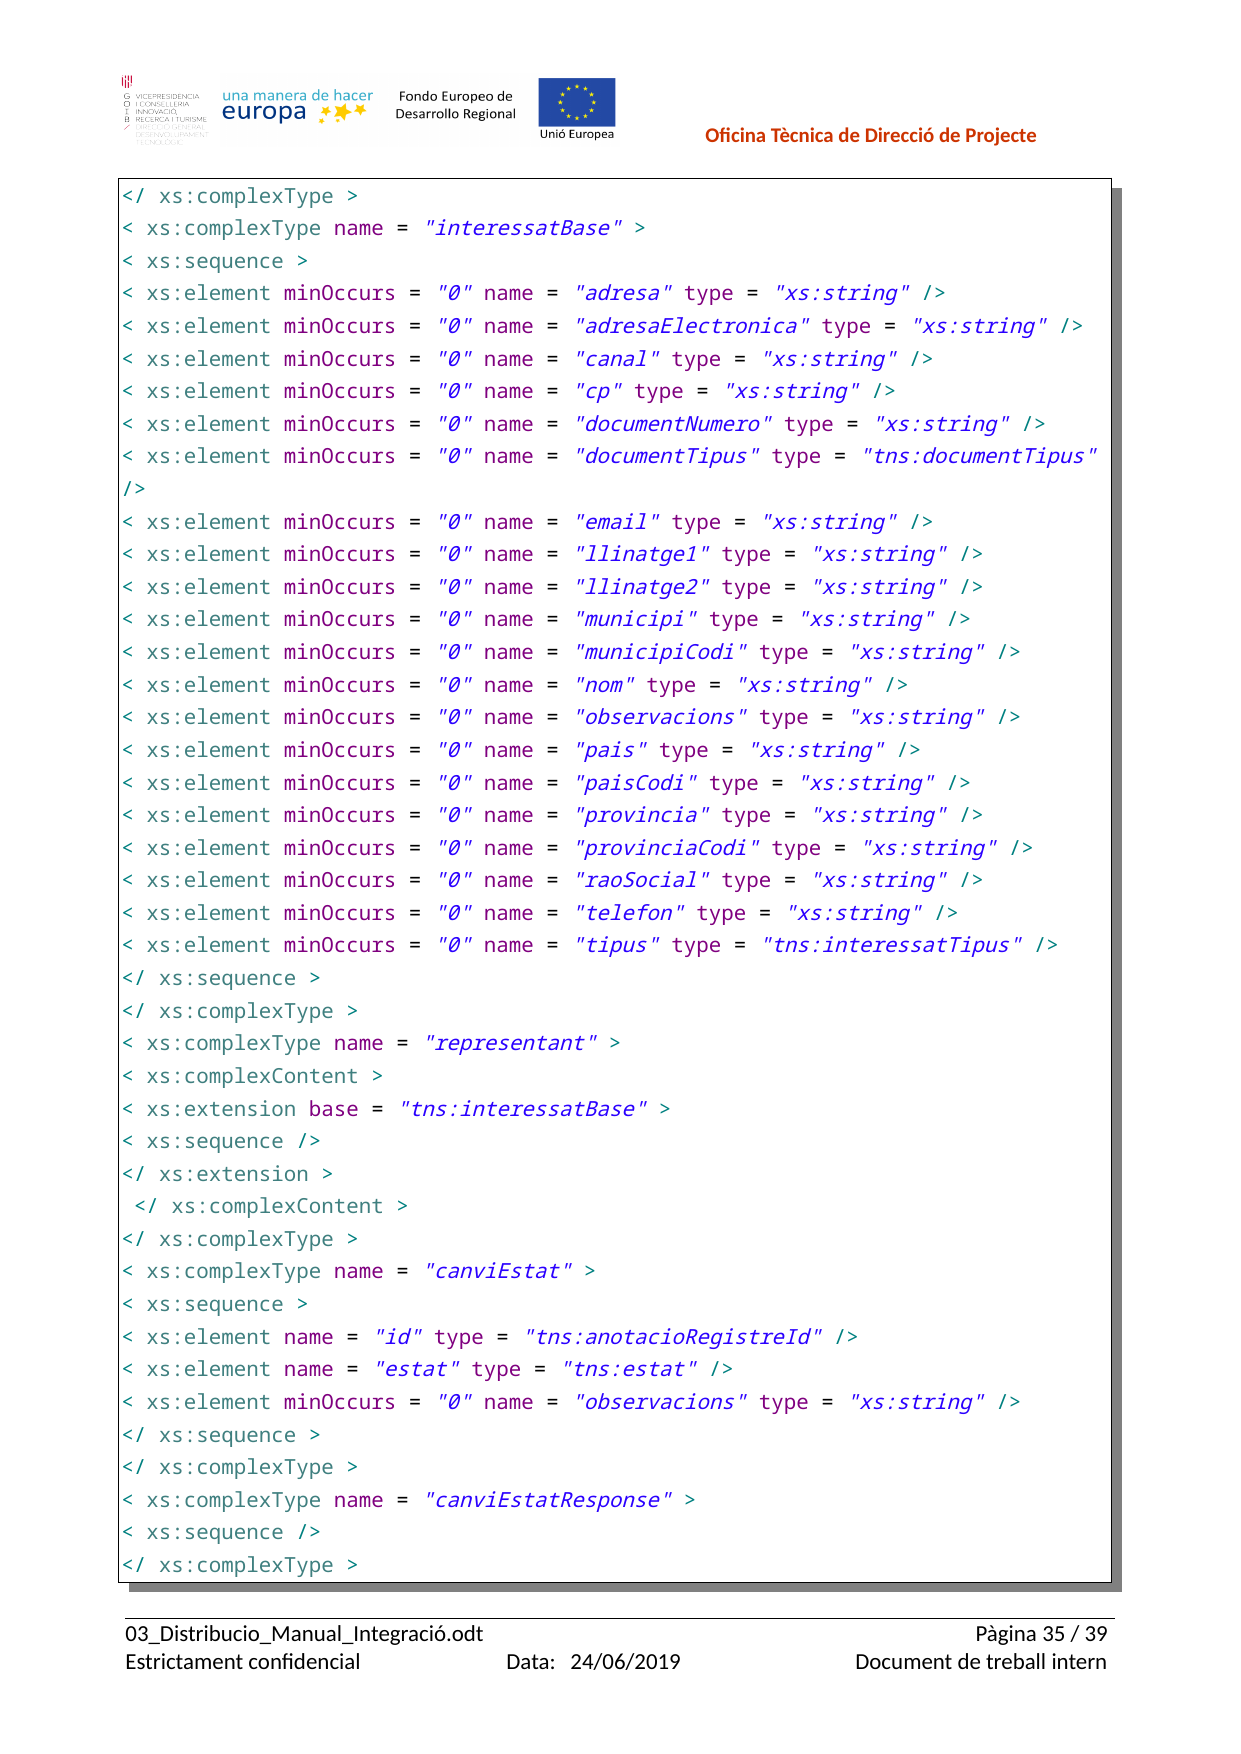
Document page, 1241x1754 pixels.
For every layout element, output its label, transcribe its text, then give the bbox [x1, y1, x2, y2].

text < xs:element minOccurs = "0" name = "cp" type = "xs:string" /> [119, 373, 1111, 405]
text < xs:element minOccurs = "0" name = "provincia" type = "xs:string" /> [119, 797, 1111, 829]
text </ xs:sequence > [119, 960, 1111, 992]
text < xs:element minOccurs = "0" name = "telefon" type = "xs:string" /> [119, 895, 1111, 926]
text < xs:element name = "id" type = "tns:anotacioRegistreId" /> [119, 1319, 1111, 1350]
text < xs:element minOccurs = "0" name = "paisCodi" type = "xs:string" /> [119, 764, 1111, 796]
text < xs:complexType name = "interessatBase" > [119, 210, 1111, 242]
text </ xs:complexType > [119, 179, 1111, 209]
text < xs:element minOccurs = "0" name = "nom" type = "xs:string" /> [119, 667, 1111, 698]
text < xs:complexContent > [119, 1058, 1111, 1089]
text < xs:element name = "estat" type = "tns:estat" /> [119, 1351, 1111, 1383]
text < xs:element minOccurs = "0" name = "raoSocial" type = "xs:string" /> [119, 862, 1111, 894]
text </ xs:extension > [119, 1156, 1111, 1187]
text </ xs:sequence > [119, 1417, 1111, 1448]
text < xs:sequence > [119, 1286, 1111, 1318]
text < xs:element minOccurs = "0" name = "observacions" type = "xs:string" /> [119, 699, 1111, 731]
text </ xs:complexType > [119, 1449, 1111, 1481]
text < xs:sequence /> [119, 1514, 1111, 1546]
text </ xs:complexType > [119, 1547, 1111, 1582]
text < xs:sequence /> [119, 1123, 1111, 1155]
picture [118, 73, 213, 147]
text < xs:element minOccurs = "0" name = "municipi" type = "xs:string" /> [119, 602, 1111, 633]
text < xs:complexType name = "canviEstat" > [119, 1254, 1111, 1285]
text < xs:element minOccurs = "0" name = "adresaElectronica" type = "xs:string" /> [119, 308, 1111, 339]
text < xs:element minOccurs = "0" name = "provinciaCodi" type = "xs:string" /> [119, 830, 1111, 861]
text </ xs:complexType > [119, 1221, 1111, 1252]
text < xs:element minOccurs = "0" name = "municipiCodi" type = "xs:string" /> [119, 634, 1111, 666]
text </ xs:complexType > [119, 993, 1111, 1024]
picture [219, 73, 621, 147]
text < xs:element minOccurs = "0" name = "llinatge1" type = "xs:string" /> [119, 536, 1111, 568]
text < xs:element minOccurs = "0" name = "llinatge2" type = "xs:string" /> [119, 569, 1111, 600]
text < xs:element minOccurs = "0" name = "canal" type = "xs:string" /> [119, 341, 1111, 372]
text < xs:element minOccurs = "0" name = "adresa" type = "xs:string" /> [119, 276, 1111, 307]
text < xs:complexType name = "canviEstatResponse" > [119, 1482, 1111, 1513]
text </ xs:complexContent > [119, 1188, 1111, 1220]
text < xs:element minOccurs = "0" name = "documentNumero" type = "xs:string" /> [119, 406, 1111, 437]
text < xs:element minOccurs = "0" name = "email" type = "xs:string" /> [119, 504, 1111, 535]
text < xs:sequence > [119, 243, 1111, 274]
text < xs:element minOccurs = "0" name = "pais" type = "xs:string" /> [119, 732, 1111, 763]
text < xs:extension base = "tns:interessatBase" > [119, 1091, 1111, 1122]
text < xs:element minOccurs = "0" name = "documentTipus" type = "tns:documentTipus" /> [119, 438, 1111, 503]
text < xs:element minOccurs = "0" name = "tipus" type = "tns:interessatTipus" /> [119, 928, 1111, 959]
text < xs:element minOccurs = "0" name = "observacions" type = "xs:string" /> [119, 1384, 1111, 1416]
text < xs:complexType name = "representant" > [119, 1025, 1111, 1057]
